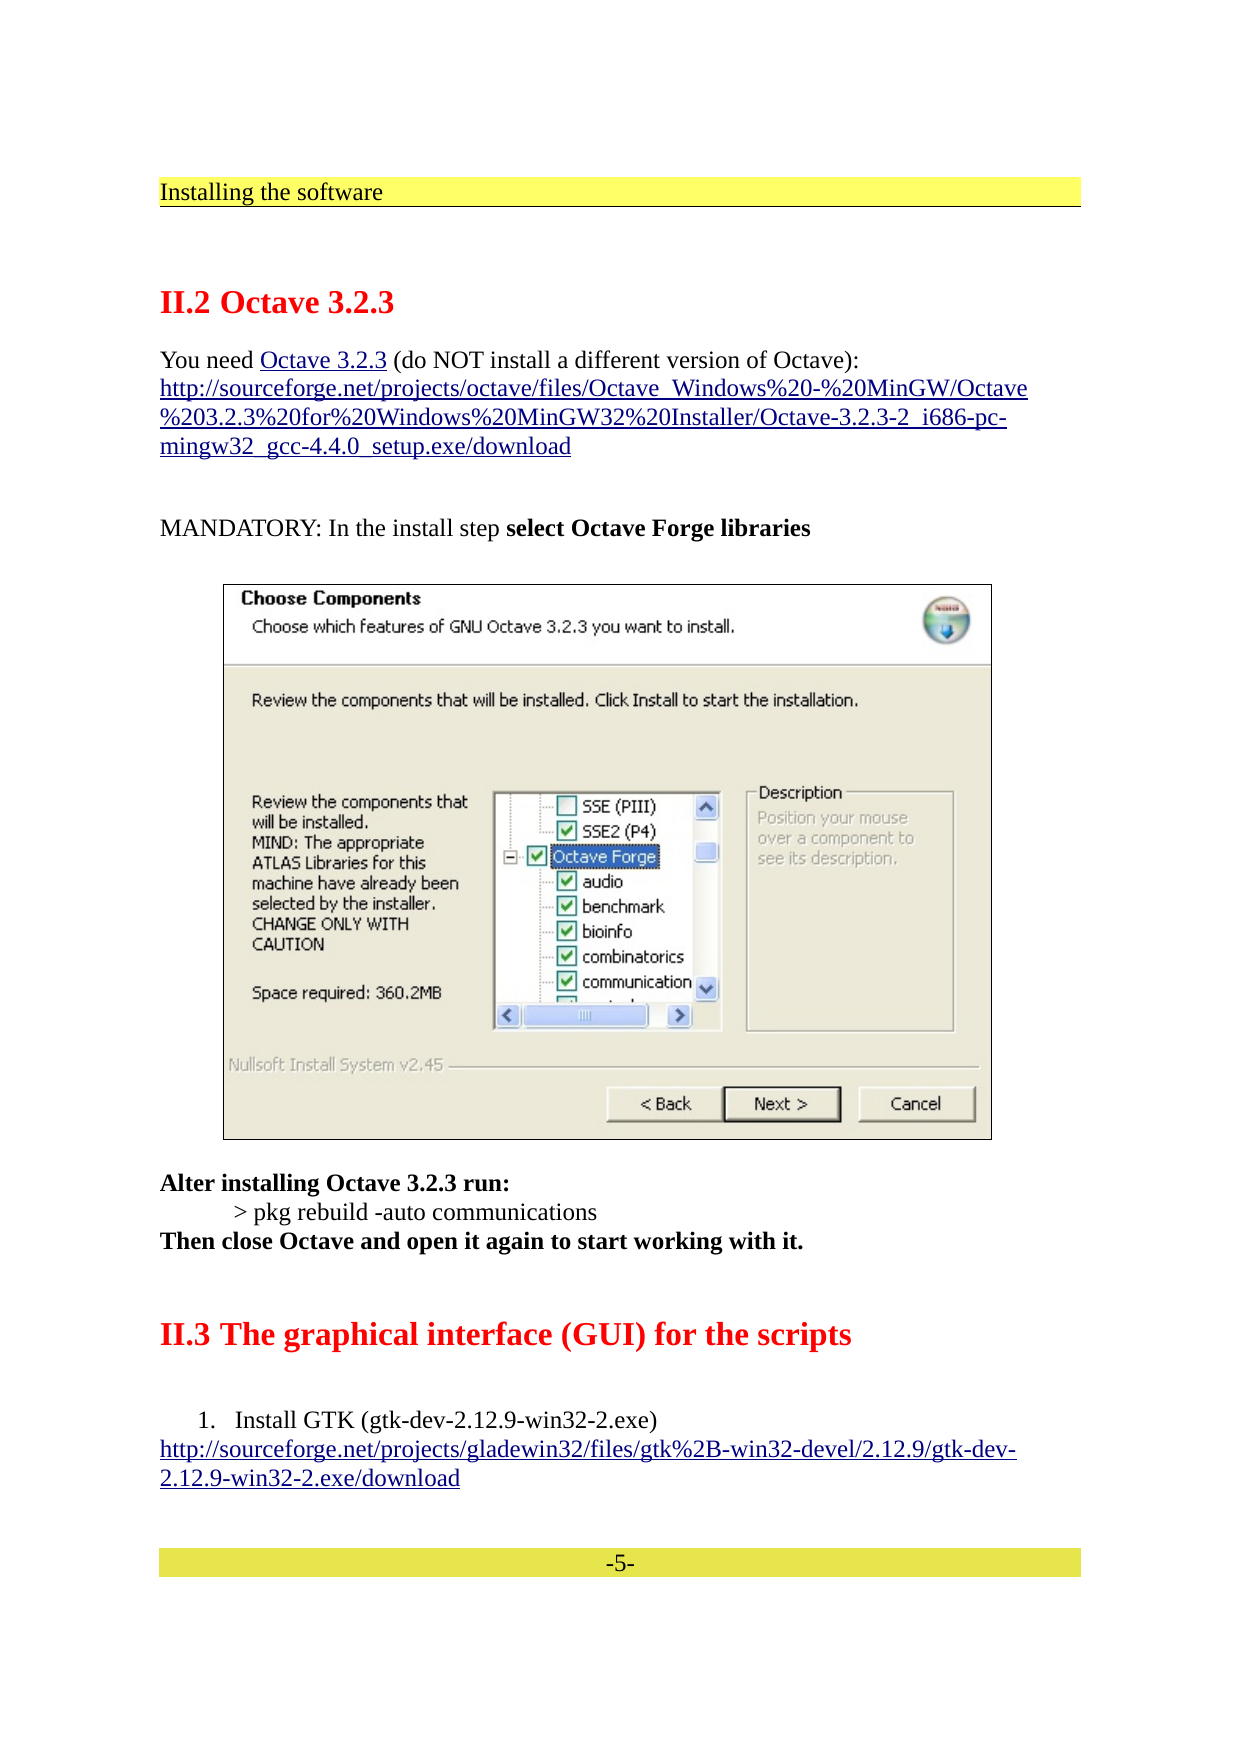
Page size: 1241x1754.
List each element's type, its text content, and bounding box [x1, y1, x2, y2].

list MANDATORY: In the install step select Octave Forge libraries [159, 513, 1081, 542]
text > pkg rebuild -auto communications [159, 1197, 1081, 1226]
text http://sourceforge.net/projects/gladewin32/files/gtk%2B-win32-devel/2.12.9/gtk-dev-2.12.9-win32-2.exe/download [159, 1434, 1081, 1491]
picture [224, 585, 991, 1139]
subtitle The graphical interface (GUI) for the scripts [159, 1314, 1081, 1353]
text Then close Octave and open it again to start working with it. [159, 1226, 1081, 1254]
text You need Octave 3.2.3 (do NOT install a different version of Octave): http://sourceforge.net/projects/octave/files/Octave_Windows%20-%20MinGW/Octave%203.2.3%20for%20Windows%20MinGW32%20Installer/Octave-3.2.3-2_i686-pc-mingw32_gcc-4.4.0_setup.exe/download [159, 345, 1081, 460]
list Alter installing Octave 3.2.3 run: [159, 1168, 1081, 1197]
list Install GTK (gtk-dev-2.12.9-win32-2.exe) [197, 1405, 1081, 1434]
subtitle Octave 3.2.3 [159, 283, 1081, 321]
